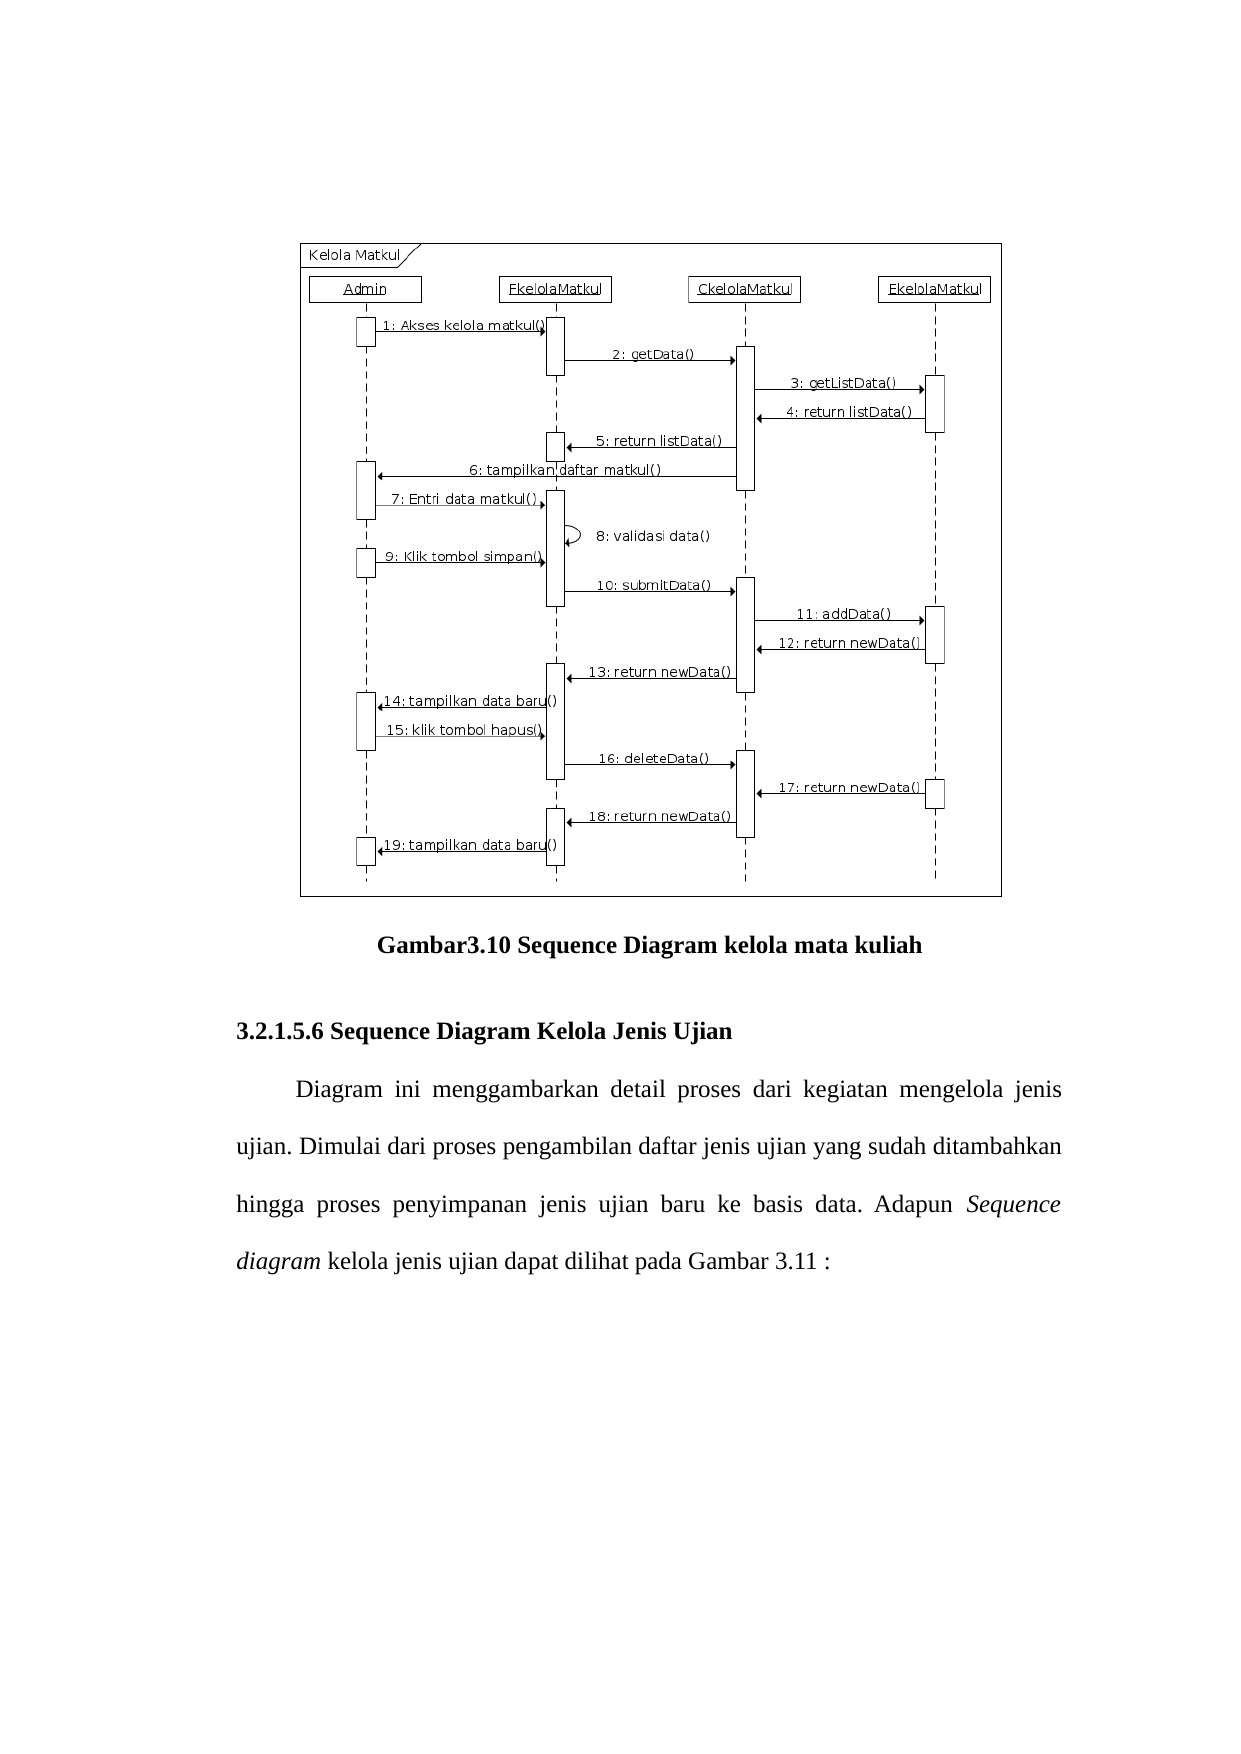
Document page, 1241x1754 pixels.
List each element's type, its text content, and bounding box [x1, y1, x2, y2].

subtitle 3.2.1.5.6 Sequence Diagram Kelola Jenis Ujian [236, 1016, 1063, 1045]
text Diagram ini menggambarkan detail proses dari kegiatan mengelola jenis ujian. Dimulai dari proses pengambilan daftar jenis ujian yang sudah ditambahkan hingga proses penyimpanan jenis ujian baru ke basis data. Adapun Sequence diagram kelola jenis ujian dapat dilihat pada Gambar 3.11 : [236, 1074, 1063, 1275]
picture [293, 223, 1007, 902]
text Gambar3.10 Sequence Diagram kelola mata kuliah [236, 902, 1063, 959]
